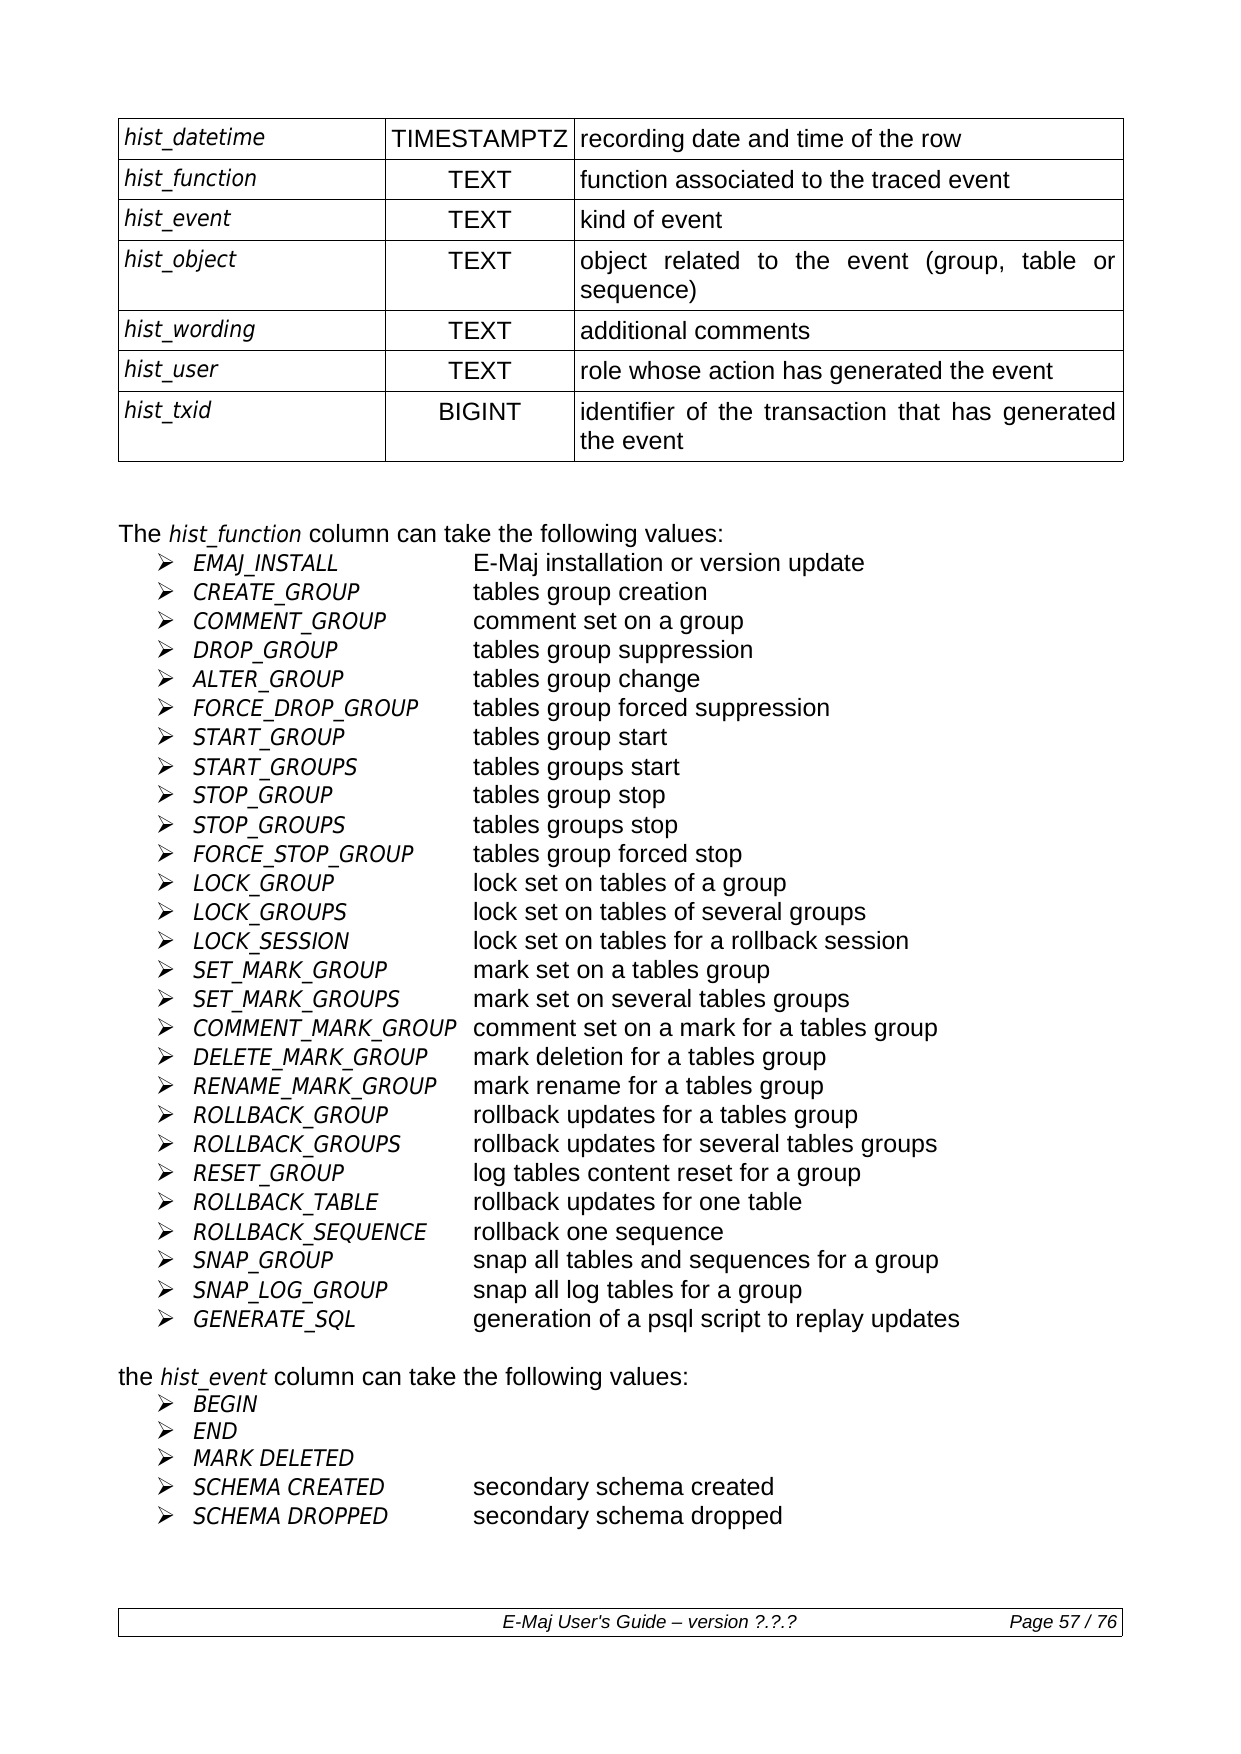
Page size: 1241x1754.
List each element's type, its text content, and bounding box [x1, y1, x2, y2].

table_cell kind of event [575, 200, 1123, 240]
list RESET_GROUP log tables content reset for a group [156, 1158, 1122, 1187]
list SET_MARK_GROUPS mark set on several tables groups [156, 984, 1122, 1013]
list FORCE_STOP_GROUP tables group forced stop [156, 838, 1122, 868]
text The hist_function column can take the following values: [118, 519, 1122, 548]
list ALTER_GROUP tables group change [156, 664, 1122, 693]
list SNAP_GROUP snap all tables and sequences for a group [156, 1245, 1122, 1274]
table_cell hist_datetime [119, 119, 385, 159]
table_cell hist_object [119, 241, 385, 310]
list RENAME_MARK_GROUP mark rename for a tables group [156, 1071, 1122, 1100]
list ROLLBACK_GROUP rollback updates for a tables group [156, 1100, 1122, 1129]
list COMMENT_GROUP comment set on a group [156, 606, 1122, 635]
list END [156, 1418, 1122, 1445]
list GENERATE_SQL generation of a psql script to replay updates [156, 1303, 1122, 1333]
list START_GROUP tables group start [156, 722, 1122, 751]
table_cell hist_user [119, 351, 385, 391]
list STOP_GROUP tables group stop [156, 780, 1122, 809]
list LOCK_SESSION lock set on tables for a rollback session [156, 926, 1122, 955]
list SET_MARK_GROUP mark set on a tables group [156, 955, 1122, 984]
list DELETE_MARK_GROUP mark deletion for a tables group [156, 1042, 1122, 1071]
list LOCK_GROUPS lock set on tables of several groups [156, 897, 1122, 926]
table_cell hist_event [119, 200, 385, 240]
table_cell TEXT [386, 200, 574, 240]
table_cell hist_txid [119, 392, 385, 461]
text the hist_event column can take the following values: [118, 1362, 1122, 1391]
list ROLLBACK_SEQUENCE rollback one sequence [156, 1216, 1122, 1245]
list MARK DELETED [156, 1445, 1122, 1472]
table_cell hist_wording [119, 311, 385, 350]
list COMMENT_MARK_GROUP comment set on a mark for a tables group [156, 1013, 1122, 1042]
list STOP_GROUPS tables groups stop [156, 809, 1122, 838]
list SNAP_LOG_GROUP snap all log tables for a group [156, 1274, 1122, 1303]
table_cell object related to the event (group, table or sequence) [575, 241, 1123, 310]
table_cell role whose action has generated the event [575, 351, 1123, 391]
list LOCK_GROUP lock set on tables of a group [156, 868, 1122, 897]
list SCHEMA DROPPED secondary schema dropped [156, 1501, 1122, 1530]
table_cell function associated to the traced event [575, 160, 1123, 199]
table_cell hist_function [119, 160, 385, 199]
list START_GROUPS tables groups start [156, 751, 1122, 780]
list EMAJ_INSTALL E-Maj installation or version update [156, 548, 1122, 577]
table_cell BIGINT [386, 392, 574, 461]
list ROLLBACK_GROUPS rollback updates for several tables groups [156, 1129, 1122, 1158]
list SCHEMA CREATED secondary schema created [156, 1472, 1122, 1501]
list DROP_GROUP tables group suppression [156, 635, 1122, 664]
list ROLLBACK_TABLE rollback updates for one table [156, 1187, 1122, 1216]
table_cell recording date and time of the row [575, 119, 1123, 159]
table_cell TEXT [386, 241, 574, 310]
table_cell TEXT [386, 160, 574, 199]
table_cell TEXT [386, 351, 574, 391]
table_cell TIMESTAMPTZ [386, 119, 574, 159]
table_cell identifier of the transaction that has generated the event [575, 392, 1123, 461]
list BEGIN [156, 1391, 1122, 1418]
list FORCE_DROP_GROUP tables group forced suppression [156, 693, 1122, 722]
table_cell additional comments [575, 311, 1123, 350]
list CREATE_GROUP tables group creation [156, 577, 1122, 606]
table_cell TEXT [386, 311, 574, 350]
